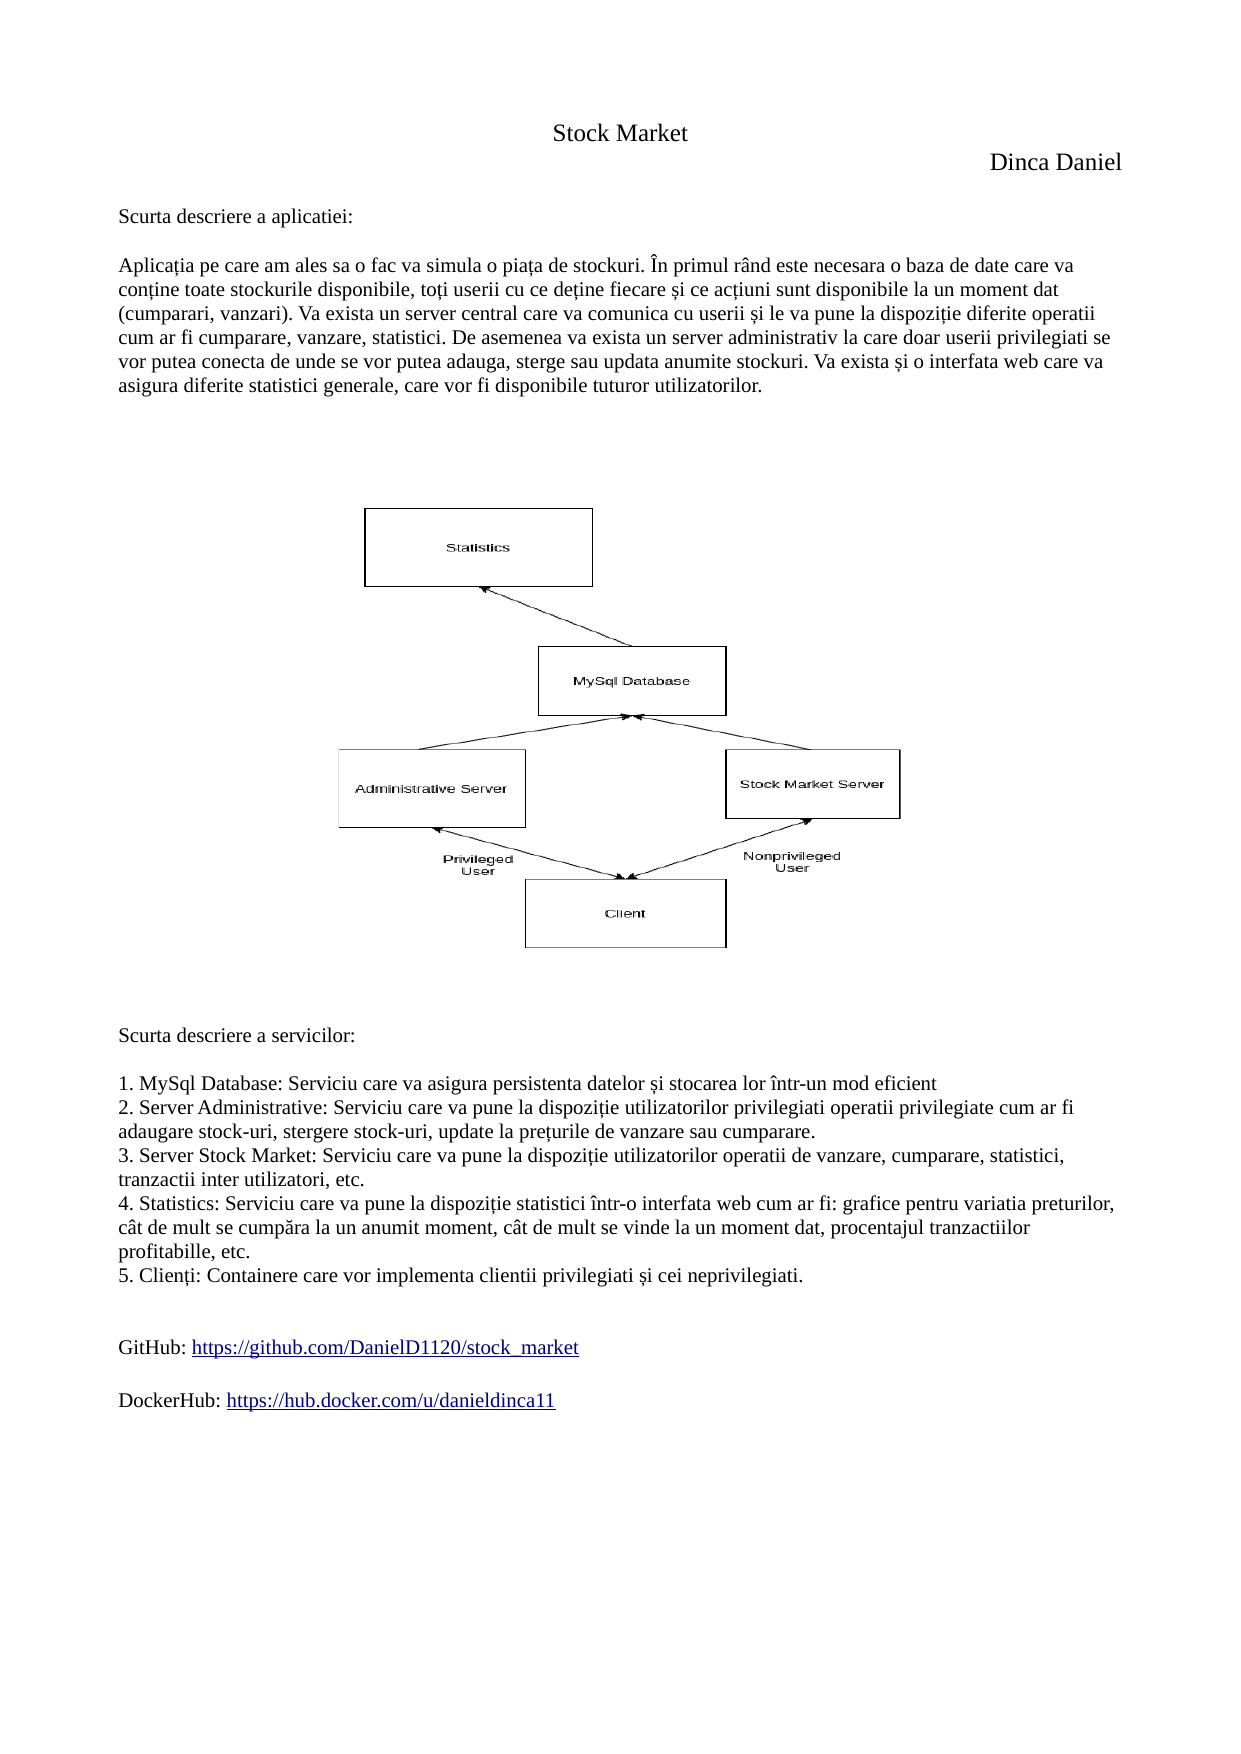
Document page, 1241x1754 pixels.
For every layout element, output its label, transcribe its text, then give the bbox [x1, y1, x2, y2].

text 3. Server Stock Market: Serviciu care va pune la dispoziție utilizatorilor operatii de vanzare, cumparare, statistici, tranzactii inter utilizatori, etc. [118, 1143, 1122, 1191]
text 2. Server Administrative: Serviciu care va pune la dispoziție utilizatorilor privilegiati operatii privilegiate cum ar fi adaugare stock-uri, stergere stock-uri, update la prețurile de vanzare sau cumparare. [118, 1095, 1122, 1143]
text Stock Market [118, 118, 1122, 147]
text 5. Clienți: Containere care vor implementa clientii privilegiati și cei neprivilegiati. [118, 1263, 1122, 1287]
picture [338, 508, 901, 948]
text 1. MySql Database: Serviciu care va asigura persistenta datelor și stocarea lor într-un mod eficient [118, 1071, 1122, 1095]
text GitHub: https://github.com/DanielD1120/stock_market [118, 1335, 1122, 1359]
text Scurta descriere a aplicatiei: [118, 204, 1122, 228]
text Aplicația pe care am ales sa o fac va simula o piața de stockuri. În primul rând este necesara o baza de date care va conține toate stockurile disponibile, toți userii cu ce deține fiecare și ce acțiuni sunt disponibile la un moment dat (cumparari, vanzari). Va exista un server central care va comunica cu userii și le va pune la dispoziție diferite operatii cum ar fi cumparare, vanzare, statistici. De asemenea va exista un server administrativ la care doar userii privilegiati se vor putea conecta de unde se vor putea adauga, sterge sau updata anumite stockuri. Va exista și o interfata web care va asigura diferite statistici generale, care vor fi disponibile tuturor utilizatorilor. [118, 252, 1122, 397]
text DockerHub: https://hub.docker.com/u/danieldinca11 [118, 1388, 1122, 1412]
text 4. Statistics: Serviciu care va pune la dispoziție statistici într-o interfata web cum ar fi: grafice pentru variatia preturilor, cât de mult se cumpăra la un anumit moment, cât de mult se vinde la un moment dat, procentajul tranzactiilor profitabille, etc. [118, 1191, 1122, 1263]
text Scurta descriere a servicilor: [118, 1022, 1122, 1047]
text Dinca Daniel [118, 147, 1122, 176]
